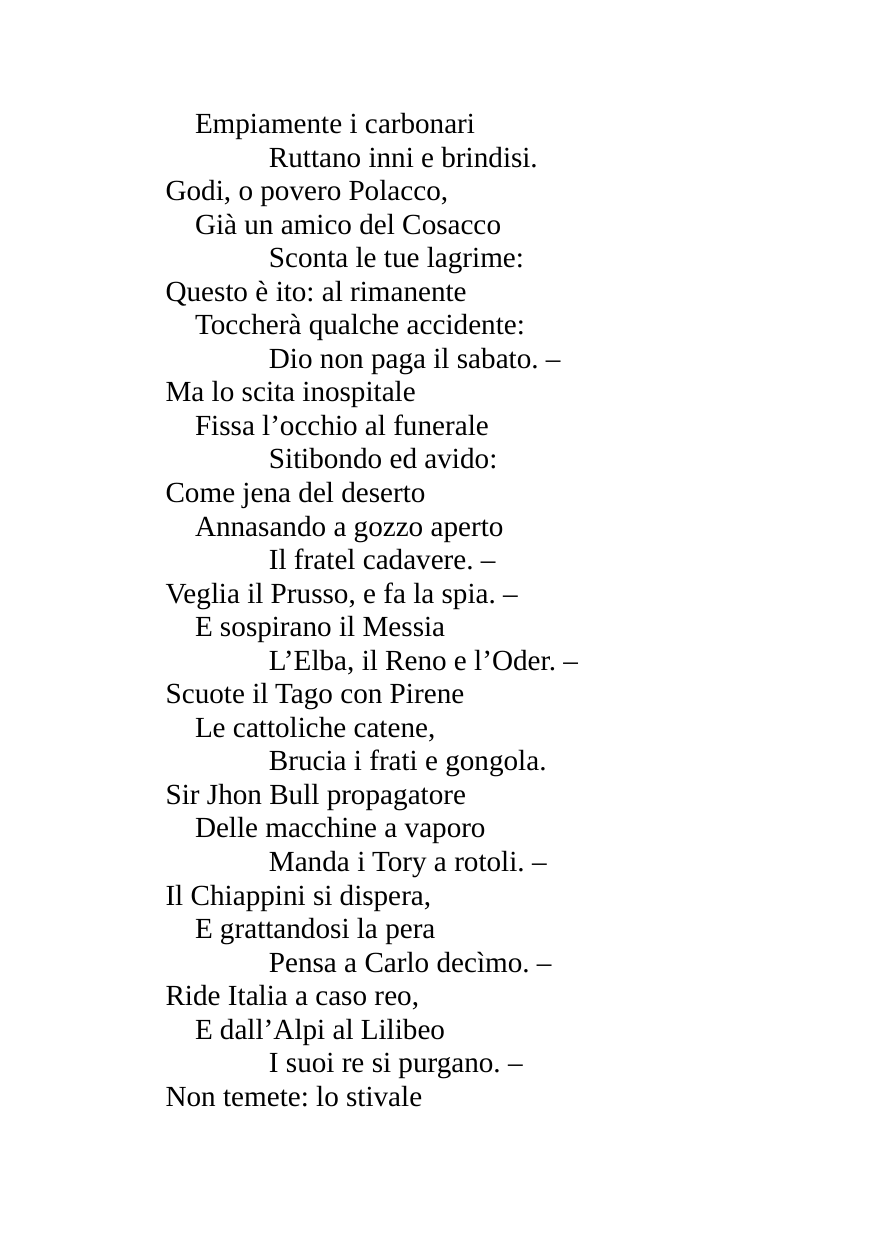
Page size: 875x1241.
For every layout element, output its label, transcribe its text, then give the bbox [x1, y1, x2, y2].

text Sir Jhon Bull propagatore Delle macchine a vaporo Manda i Tory a rotoli. – [165, 777, 768, 878]
text Empiamente i carbonari Ruttano inni e brindisi. [165, 106, 768, 173]
text Veglia il Prusso, e fa la spia. – E sospirano il Messia L’Elba, il Reno e l’Oder. – [165, 576, 768, 676]
text Scuote il Tago con Pirene Le cattoliche catene, Brucia i frati e gongola. [165, 676, 768, 777]
text Non temete: lo stivale [165, 1079, 768, 1112]
text Godi, o povero Polacco, Già un amico del Cosacco Sconta le tue lagrime: [165, 173, 768, 274]
text Come jena del deserto Annasando a gozzo aperto Il fratel cadavere. – [165, 475, 768, 576]
text Il Chiappini si dispera, E grattandosi la pera Pensa a Carlo decìmo. – [165, 878, 768, 978]
text Ride Italia a caso reo, E dall’Alpi al Lilibeo I suoi re si purgano. – [165, 978, 768, 1079]
text Ma lo scita inospitale Fissa l’occhio al funerale Sitibondo ed avido: [165, 374, 768, 475]
text Questo è ito: al rimanente Toccherà qualche accidente: Dio non paga il sabato. – [165, 274, 768, 374]
